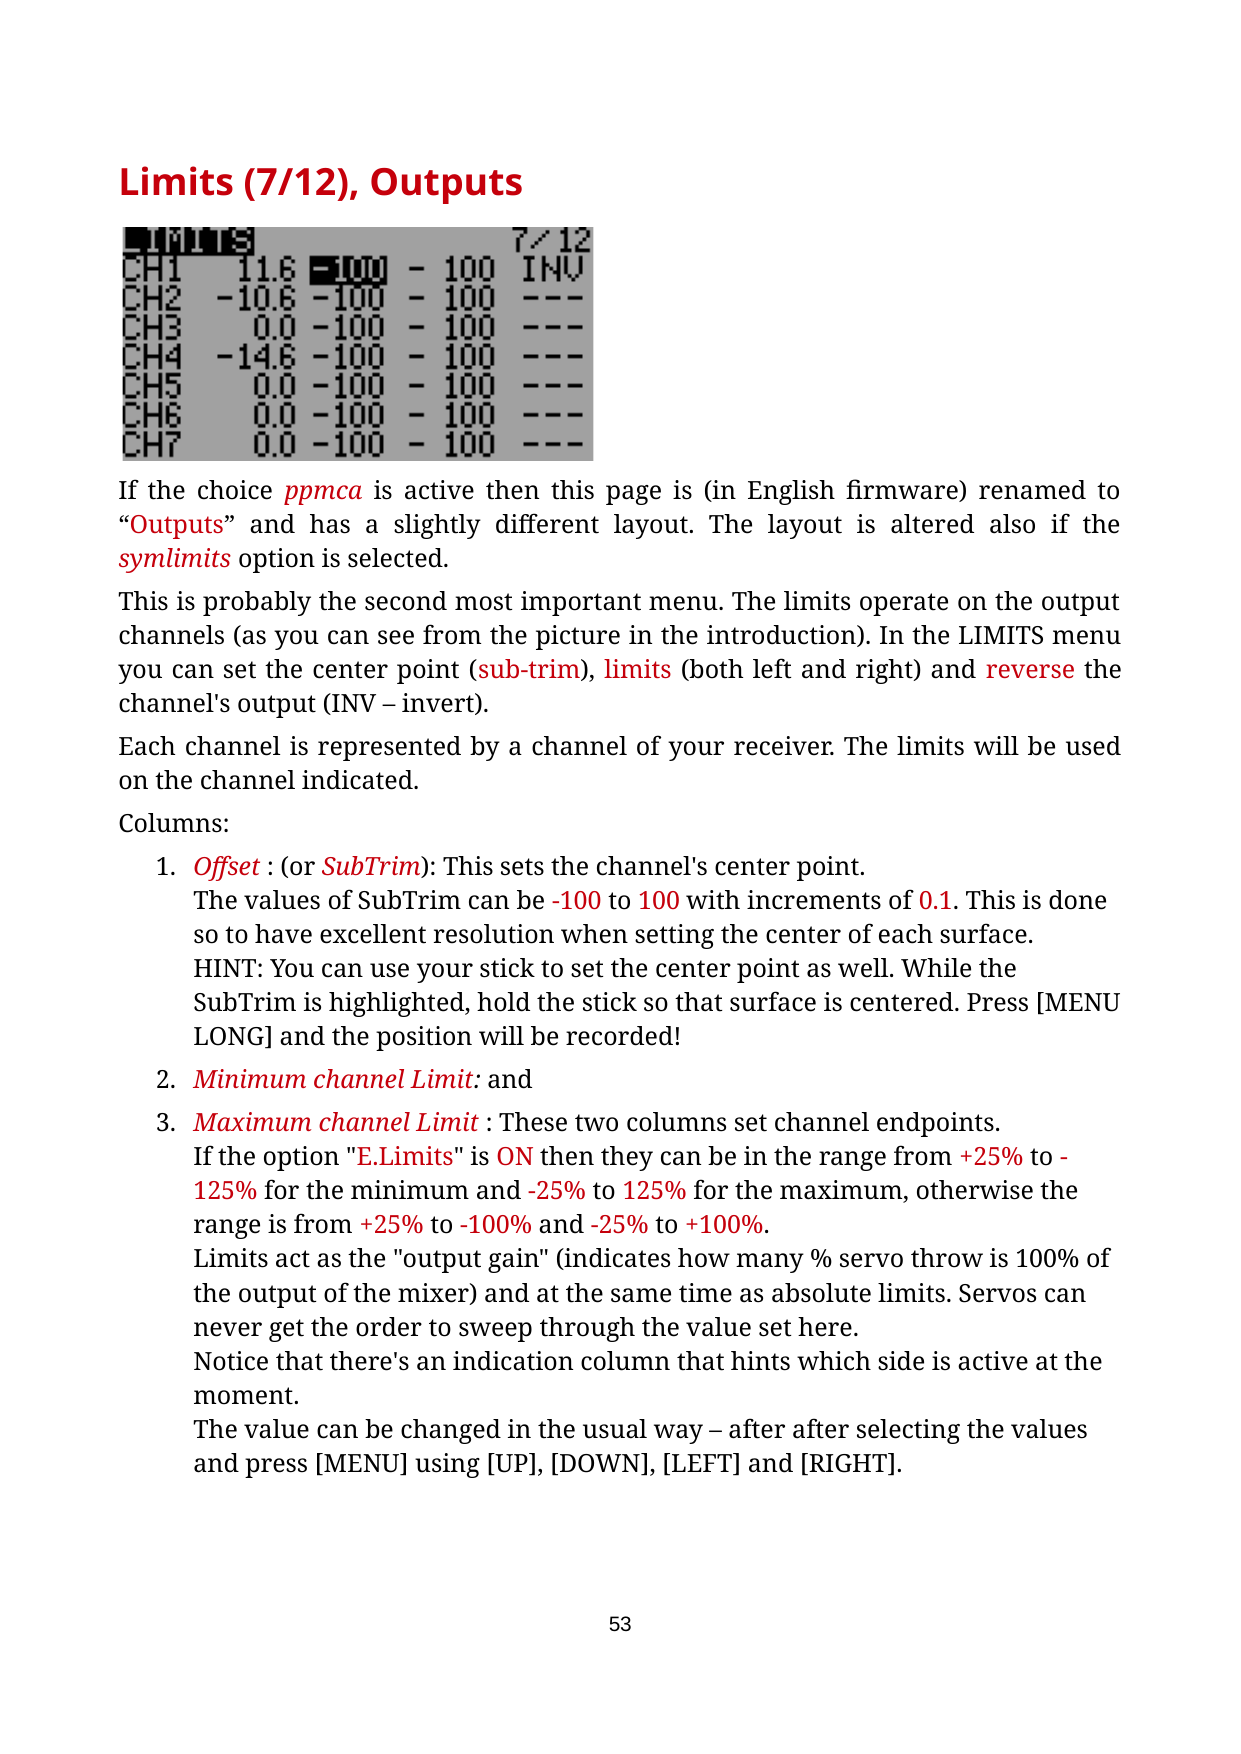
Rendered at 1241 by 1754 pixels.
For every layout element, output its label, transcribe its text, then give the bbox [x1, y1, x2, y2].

text This is probably the second most important menu. The limits operate on the output channels (as you can see from the picture in the introduction). In the LIMITS menu you can set the center point (sub-trim), limits (both left and right) and reverse the channel's output (INV – invert). [118, 584, 1122, 720]
list Minimum channel Limit: and [156, 1062, 1122, 1096]
text Each channel is represented by a channel of your receiver. The limits will be used on the channel indicated. [118, 729, 1122, 797]
subtitle Limits (7/12), Outputs [118, 155, 1122, 206]
text If the choice ppmca is active then this page is (in English firmware) renamed to “Outputs” and has a slightly different layout. The layout is altered also if the symlimits option is selected. [118, 461, 1122, 575]
picture [122, 227, 594, 461]
list Offset : (or SubTrim): This sets the channel's center point. The values of SubTrim can be -100 to 100 with increments of 0.1. This is done so to have excellent resolution when setting the center of each surface. HINT: You can use your stick to set the center point as well. While the SubTrim is highlighted, hold the stick so that surface is centered. Press [MENU LONG] and the position will be recorded! [156, 849, 1122, 1053]
list Maximum channel Limit : These two columns set channel endpoints. If the option "E.Limits" is ON then they can be in the range from +25% to -125% for the minimum and -25% to 125% for the maximum, otherwise the range is from +25% to -100% and -25% to +100%. Limits act as the "output gain" (indicates how many % servo throw is 100% of the output of the mixer) and at the same time as absolute limits. Servos can never get the order to sweep through the value set here. Notice that there's an indication column that hints which side is active at the moment. The value can be changed in the usual way – after after selecting the values ​​and press [MENU] using [UP], [DOWN], [LEFT] and [RIGHT]. [156, 1105, 1122, 1479]
text Columns: [118, 806, 1122, 840]
